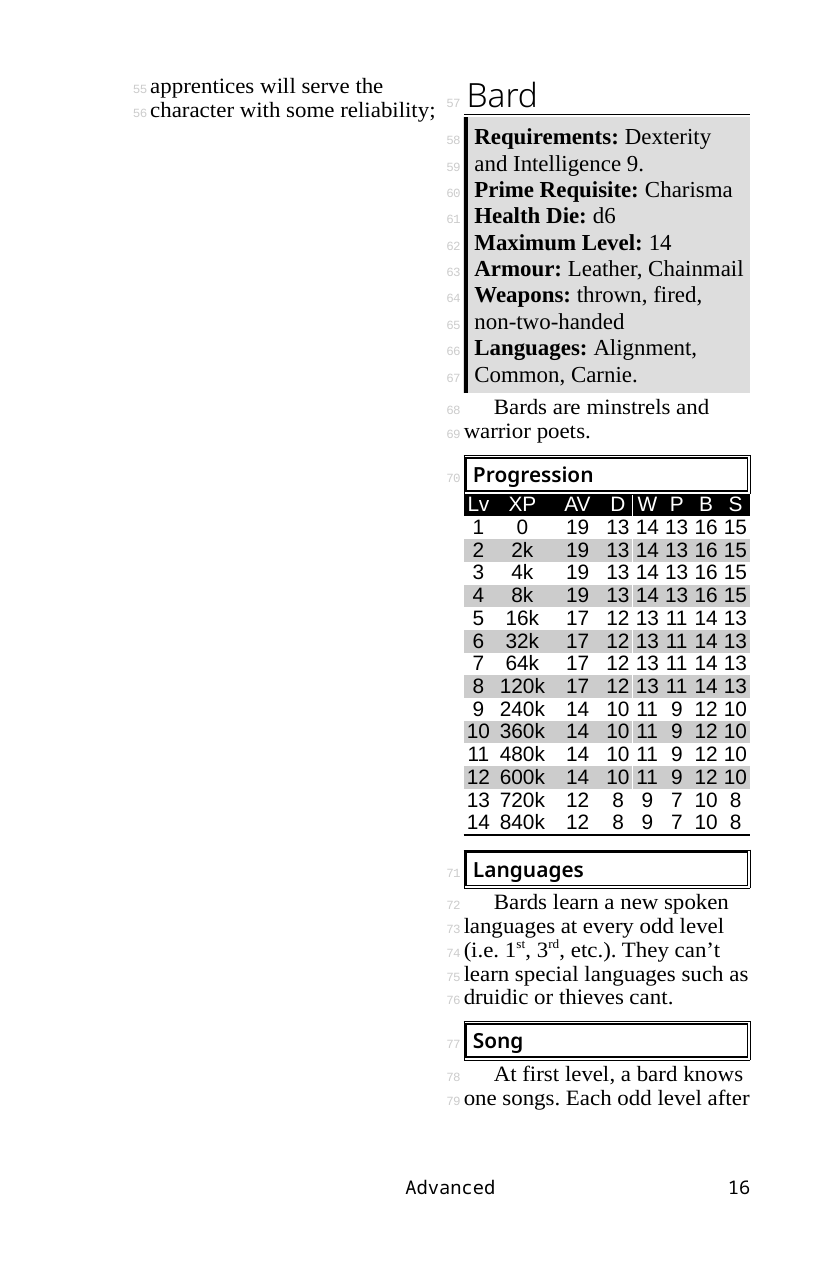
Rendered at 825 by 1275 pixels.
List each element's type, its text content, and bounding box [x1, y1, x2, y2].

table_cell 32k [493, 630, 552, 653]
subtitle Song [467, 1025, 747, 1056]
text Requirements: Dexterity and Intelligence 9. [468, 117, 750, 176]
table_cell 8 [603, 812, 632, 834]
table_cell 19 [552, 585, 603, 607]
table_cell 12 [603, 630, 632, 653]
table_cell 14 [464, 812, 493, 834]
table_cell 9 [662, 744, 691, 766]
table_cell 12 [691, 721, 721, 743]
text Weapons: thrown, fired, non-two-handed [468, 282, 750, 334]
table_cell 14 [691, 607, 721, 630]
table_cell 13 [464, 789, 493, 812]
table_cell 14 [552, 744, 603, 766]
table_cell 19 [552, 562, 603, 584]
table_cell 12 [552, 789, 603, 812]
table_cell 17 [552, 630, 603, 653]
table_cell 2 [464, 539, 493, 562]
table_cell 13 [721, 675, 750, 698]
table_cell 6 [464, 630, 493, 653]
table_cell 4k [493, 562, 552, 584]
subtitle Progression [467, 459, 747, 490]
table_header D [603, 495, 632, 516]
text Prime requisite: Charisma [468, 176, 750, 202]
table_cell 11 [633, 698, 662, 721]
table_cell 720k [493, 789, 552, 812]
table_cell 9 [633, 812, 662, 834]
text Maximum level: 14 [468, 229, 750, 255]
table_cell 16k [493, 607, 552, 630]
text apprentices will serve the character with some reliability; [150, 75, 437, 122]
table_cell 12 [603, 653, 632, 675]
table_cell 360k [493, 721, 552, 743]
table_header P [662, 495, 691, 516]
table_cell 12 [552, 812, 603, 834]
table_cell 13 [662, 562, 691, 584]
table_cell 16 [691, 585, 721, 607]
table_cell 14 [552, 721, 603, 743]
table_cell 14 [552, 698, 603, 721]
table_cell 10 [603, 721, 632, 743]
table_cell 64k [493, 653, 552, 675]
table_cell 1 [464, 516, 493, 539]
table_cell 10 [603, 698, 632, 721]
table_cell 13 [633, 607, 662, 630]
table_cell 4 [464, 585, 493, 607]
table_cell 12 [691, 766, 721, 789]
table_cell 13 [662, 539, 691, 562]
table_cell 7 [464, 653, 493, 675]
table_cell 11 [662, 653, 691, 675]
table_cell 13 [721, 607, 750, 630]
text health die: d6 [468, 202, 750, 229]
table_cell 12 [691, 744, 721, 766]
table_cell 13 [603, 539, 632, 562]
table_cell 0 [493, 516, 552, 539]
table_cell 9 [633, 789, 662, 812]
table_cell 9 [662, 766, 691, 789]
table_cell 13 [662, 585, 691, 607]
table_cell 16 [691, 516, 721, 539]
table_cell 7 [662, 812, 691, 834]
table_header Lv [464, 495, 493, 516]
table_cell 13 [662, 516, 691, 539]
table_cell 9 [662, 721, 691, 743]
table_cell 14 [691, 675, 721, 698]
table_cell 17 [552, 653, 603, 675]
table_cell 14 [552, 766, 603, 789]
table_cell 13 [633, 653, 662, 675]
table_header B [691, 495, 721, 516]
table_cell 8 [603, 789, 632, 812]
table_cell 11 [662, 630, 691, 653]
table_cell 10 [721, 698, 750, 721]
table_cell 8 [721, 812, 750, 834]
text Languages: Alignment, Common, Carnie. [468, 334, 750, 393]
table_cell 8 [464, 675, 493, 698]
table_cell 10 [691, 789, 721, 812]
table_cell 9 [662, 698, 691, 721]
table_cell 7 [662, 789, 691, 812]
table_cell 840k [493, 812, 552, 834]
table_cell 11 [464, 744, 493, 766]
table_header XP [493, 495, 552, 516]
table_cell 14 [691, 653, 721, 675]
table_cell 16 [691, 539, 721, 562]
table_cell 14 [633, 516, 662, 539]
table_cell 11 [662, 607, 691, 630]
table_cell 5 [464, 607, 493, 630]
table_cell 10 [603, 766, 632, 789]
table_cell 10 [603, 744, 632, 766]
table_cell 2k [493, 539, 552, 562]
table_cell 480k [493, 744, 552, 766]
table_cell 120k [493, 675, 552, 698]
table_cell 12 [464, 766, 493, 789]
table_cell 12 [691, 698, 721, 721]
table_cell 19 [552, 516, 603, 539]
table_cell 240k [493, 698, 552, 721]
table_cell 16 [691, 562, 721, 584]
table_header W [633, 495, 662, 516]
table_cell 8k [493, 585, 552, 607]
table_cell 13 [721, 630, 750, 653]
table_cell 11 [633, 721, 662, 743]
table_cell 17 [552, 607, 603, 630]
table_cell 13 [721, 653, 750, 675]
table_cell 15 [721, 539, 750, 562]
table_header AV [552, 495, 603, 516]
table_cell 19 [552, 539, 603, 562]
subtitle Languages [467, 853, 747, 885]
table_cell 8 [721, 789, 750, 812]
table_cell 14 [633, 539, 662, 562]
table_cell 14 [633, 585, 662, 607]
table_header S [721, 495, 750, 516]
table_cell 9 [464, 698, 493, 721]
table_cell 10 [691, 812, 721, 834]
table_cell 15 [721, 585, 750, 607]
table_cell 17 [552, 675, 603, 698]
table_cell 13 [603, 585, 632, 607]
subtitle bard [463, 75, 750, 114]
table_cell 600k [493, 766, 552, 789]
table_cell 3 [464, 562, 493, 584]
text At first level, a bard knows one songs. Each odd level after [463, 1063, 750, 1110]
table_cell 12 [603, 607, 632, 630]
table_cell 15 [721, 516, 750, 539]
text Armour: Leather, Chainmail [468, 255, 750, 282]
table_cell 10 [721, 766, 750, 789]
table_cell 11 [662, 675, 691, 698]
table_cell 15 [721, 562, 750, 584]
table_cell 11 [633, 766, 662, 789]
table_cell 13 [633, 675, 662, 698]
table_cell 10 [464, 721, 493, 743]
table_cell 14 [691, 630, 721, 653]
table_cell 13 [633, 630, 662, 653]
table_cell 11 [633, 744, 662, 766]
table_cell 14 [633, 562, 662, 584]
table_cell 10 [721, 744, 750, 766]
text Bards learn a new spoken languages at every odd level (i.e. 1st, 3rd, etc.). They can’t learn special languages such as druidic or thieves cant. [463, 891, 750, 1009]
table_cell 13 [603, 562, 632, 584]
table_cell 12 [603, 675, 632, 698]
text Bards are minstrels and warrior poets. [463, 396, 750, 443]
table_cell 10 [721, 721, 750, 743]
table_cell 13 [603, 516, 632, 539]
